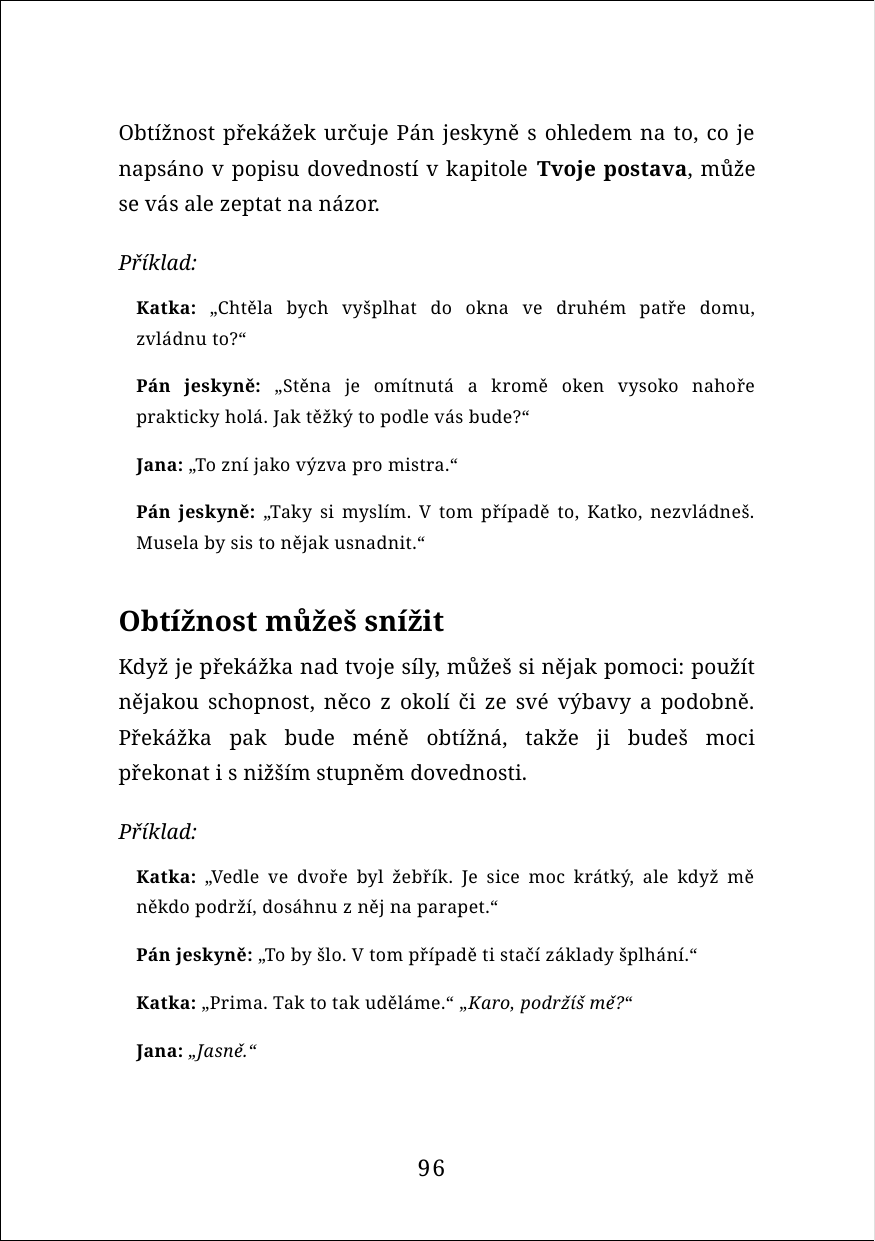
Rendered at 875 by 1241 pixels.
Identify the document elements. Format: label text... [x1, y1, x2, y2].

text Katka: „Chtěla bych vyšplhat do okna ve druhém patře domu, zvládnu to?“ [136, 296, 756, 350]
subtitle Obtížnost můžeš snížit [118, 602, 756, 640]
text Jana: „To zní jako výzva pro mistra.“ [136, 452, 756, 476]
text Pán jeskyně: „Taky si myslím. V tom případě to, Katko, nezvládneš. Musela by sis to nějak usnadnit.“ [136, 500, 756, 554]
text Příklad: [118, 248, 756, 277]
text Jana: „Jasně.“ [136, 1039, 756, 1063]
text Příklad: [118, 817, 756, 846]
text Katka: „Vedle ve dvoře byl žebřík. Je sice moc krátký, ale když mě někdo podrží, dosáhnu z něj na parapet.“ [136, 865, 756, 919]
text Katka: „Prima. Tak to tak uděláme.“ „Karo, podržíš mě?“ [136, 991, 756, 1015]
text Obtížnost překážek určuje Pán jeskyně s ohledem na to, co je napsáno v popisu dovedností v kapitole Tvoje postava, může se vás ale zeptat na názor. [118, 118, 756, 218]
text Když je překážka nad tvoje síly, můžeš si nějak pomoci: použít nějakou schopnost, něco z okolí či ze své výbavy a podobně. Překážka pak bude méně obtížná, takže ji budeš moci překonat i s nižším stupněm dovednosti. [118, 652, 756, 787]
text Pán jeskyně: „To by šlo. V tom případě ti stačí základy šplhání.“ [136, 943, 756, 967]
text Pán jeskyně: „Stěna je omítnutá a kromě oken vysoko nahoře prakticky holá. Jak těžký to podle vás bude?“ [136, 374, 756, 428]
